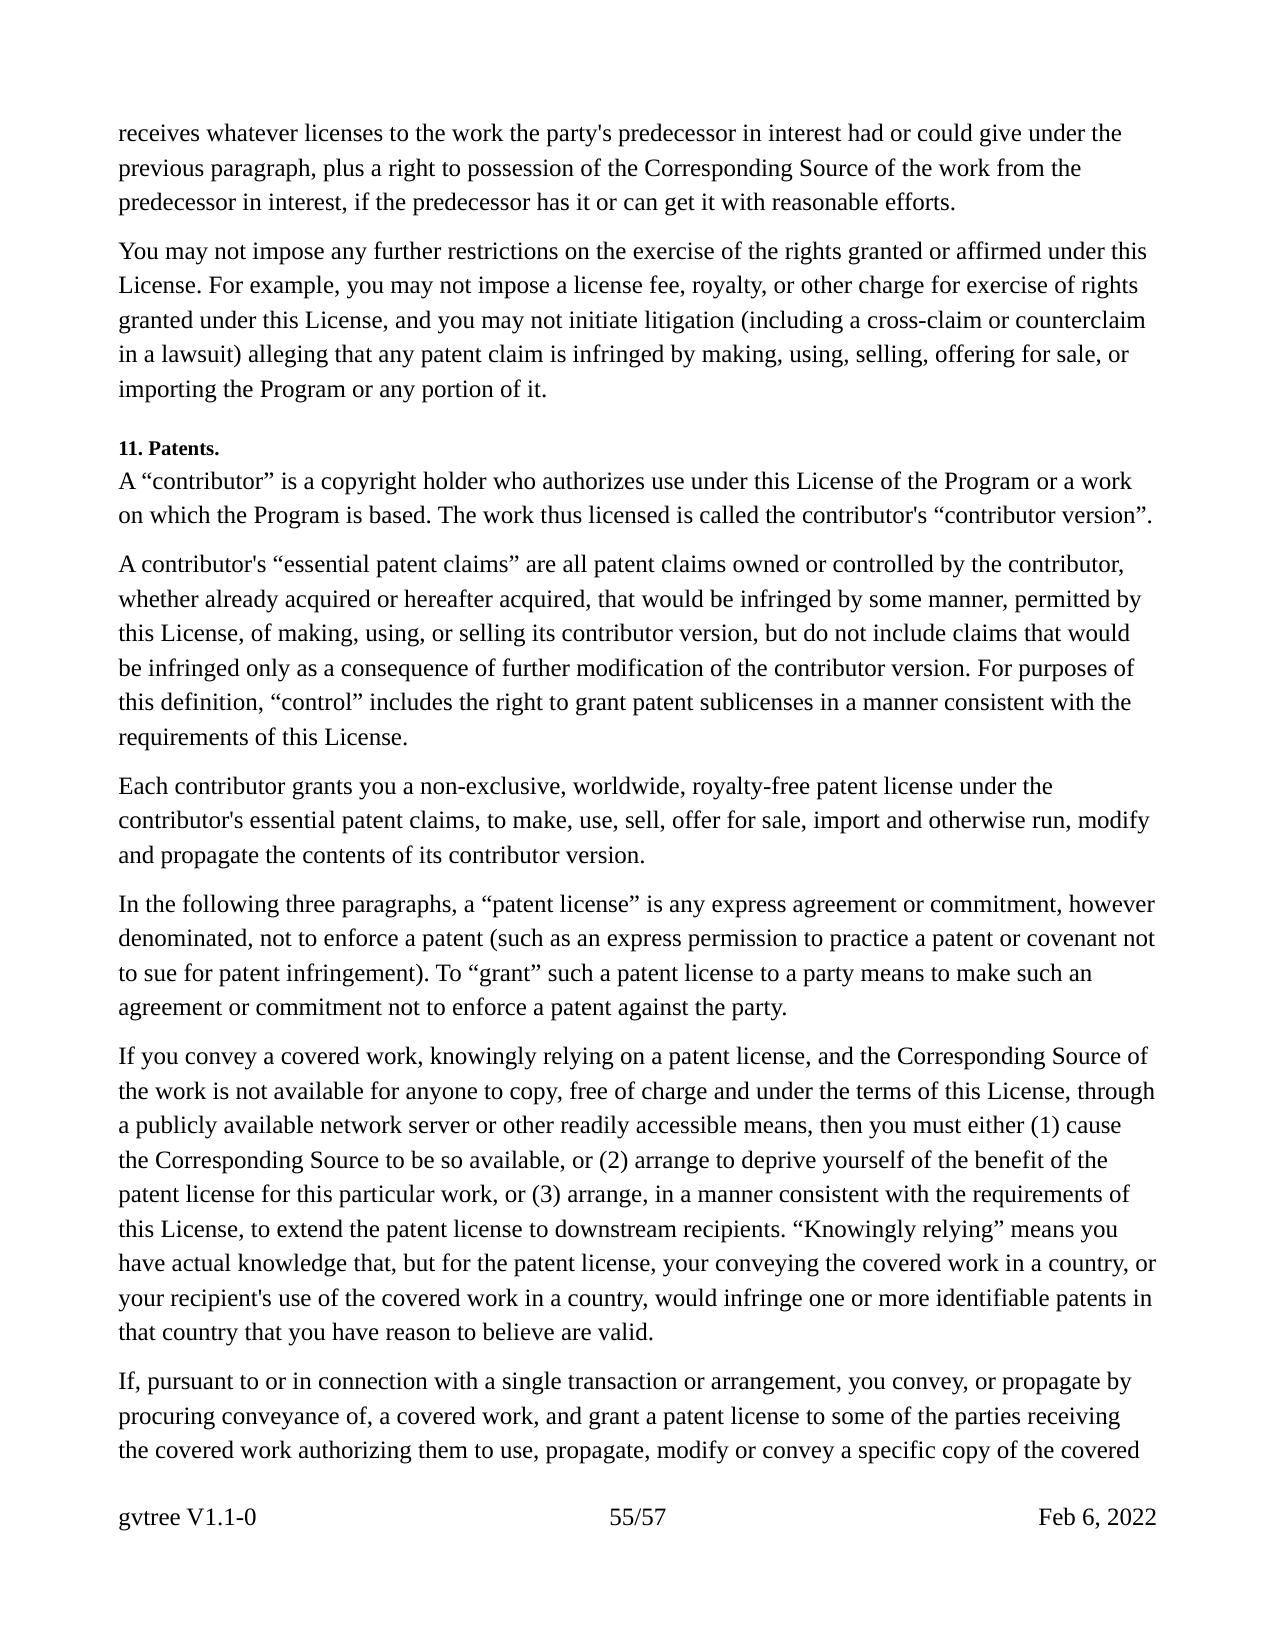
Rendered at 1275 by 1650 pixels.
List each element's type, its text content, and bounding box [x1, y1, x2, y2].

text In the following three paragraphs, a “patent license” is any express agreement or commitment, however denominated, not to enforce a patent (such as an express permission to practice a patent or covenant not to sue for patent infringement). To “grant” such a patent license to a party means to make such an agreement or commitment not to enforce a patent against the party. [118, 889, 1157, 1021]
text Each contributor grants you a non-exclusive, worldwide, royalty-free patent license under the contributor's essential patent claims, to make, use, sell, offer for sale, import and otherwise run, modify and propagate the contents of its contributor version. [118, 771, 1157, 869]
text A contributor's “essential patent claims” are all patent claims owned or controlled by the contributor, whether already acquired or hereafter acquired, that would be infringed by some manner, permitted by this License, of making, using, or selling its contributor version, but do not include claims that would be infringed only as a consequence of further modification of the contributor version. For purposes of this definition, “control” includes the right to grant patent sublicenses in a manner consistent with the requirements of this License. [118, 549, 1157, 751]
text A “contributor” is a copyright holder who authorizes use under this License of the Program or a work on which the Program is based. The work thus licensed is called the contributor's “contributor version”. [118, 466, 1157, 529]
text If, pursuant to or in connection with a single transaction or arrangement, you convey, or propagate by procuring conveyance of, a covered work, and grant a patent license to some of the parties receiving the covered work authorizing them to use, propagate, modify or convey a specific copy of the covered [118, 1366, 1157, 1464]
text You may not impose any further restrictions on the exercise of the rights granted or affirmed under this License. For example, you may not impose a license fee, royalty, or other charge for exercise of rights granted under this License, and you may not initiate litigation (including a cross-claim or counterclaim in a lawsuit) alleging that any patent claim is infringed by making, using, selling, offering for sale, or importing the Program or any portion of it. [118, 236, 1157, 403]
text receives whatever licenses to the work the party's predecessor in interest had or could give under the previous paragraph, plus a right to possession of the Corresponding Source of the work from the predecessor in interest, if the predecessor has it or can get it with reasonable efforts. [118, 118, 1157, 216]
subtitle 11. Patents. [118, 436, 1157, 460]
text If you convey a covered work, knowingly relying on a patent license, and the Corresponding Source of the work is not available for anyone to copy, free of charge and under the terms of this License, through a publicly available network server or other readily accessible means, then you must either (1) cause the Corresponding Source to be so available, or (2) arrange to deprive yourself of the benefit of the patent license for this particular work, or (3) arrange, in a manner consistent with the requirements of this License, to extend the patent license to downstream recipients. “Knowingly relying” means you have actual knowledge that, but for the patent license, your conveying the covered work in a country, or your recipient's use of the covered work in a country, would infringe one or more identifiable patents in that country that you have reason to believe are valid. [118, 1041, 1157, 1346]
